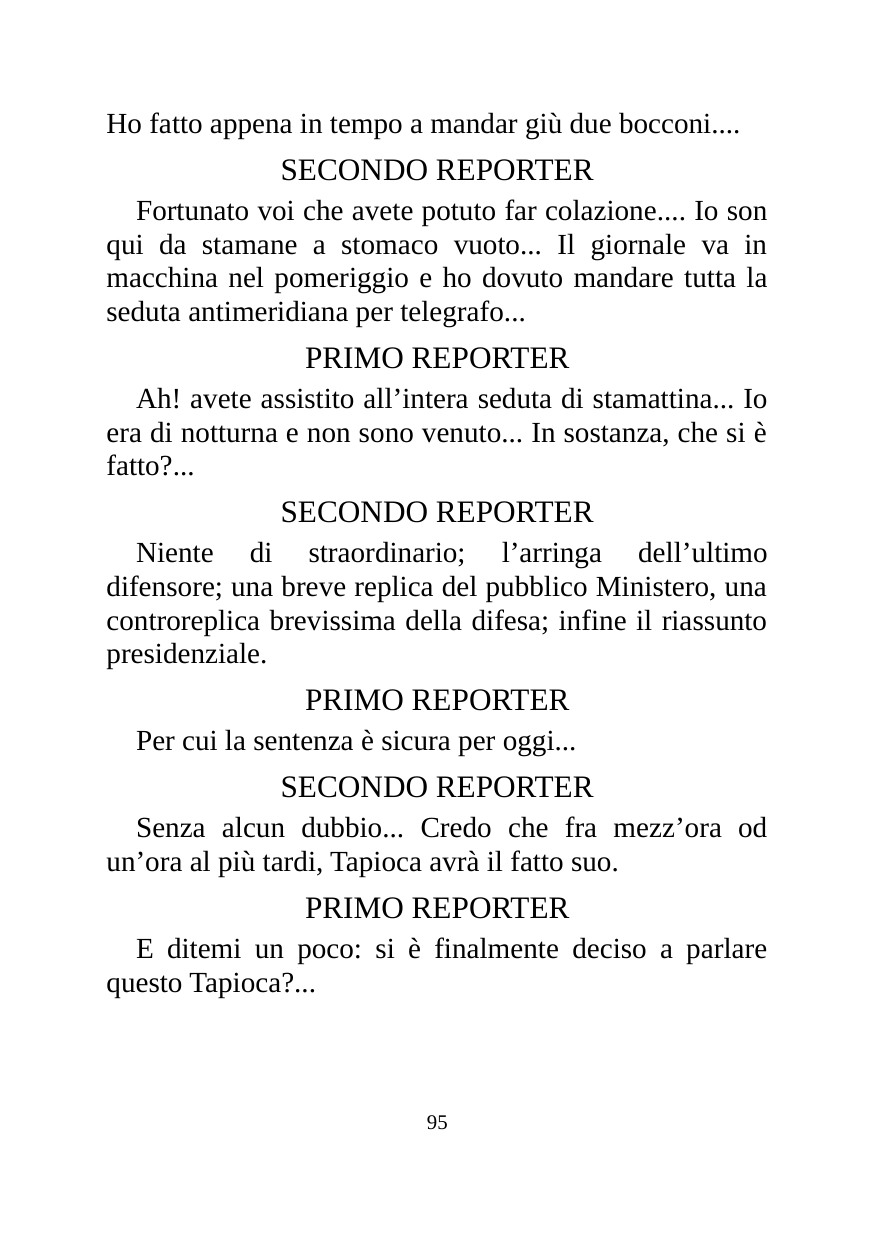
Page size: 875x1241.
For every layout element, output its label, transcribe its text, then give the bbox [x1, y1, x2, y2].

text SECONDO REPORTER [106, 494, 768, 529]
text SECONDO REPORTER [106, 769, 768, 804]
text PRIMO REPORTER [106, 681, 768, 717]
text Niente di straordinario; l’arringa dell’ultimo difensore; una breve replica del pubblico Ministero, una controreplica brevissima della difesa; infine il riassunto presidenziale. [106, 536, 768, 670]
text Per cui la sentenza è sicura per oggi... [106, 723, 768, 757]
text PRIMO REPORTER [106, 339, 768, 375]
text SECONDO REPORTER [106, 152, 768, 187]
text Fortunato voi che avete potuto far colazione.... Io son qui da stamane a stomaco vuoto... Il giornale va in macchina nel pomeriggio e ho dovuto mandare tutta la seduta antimeridiana per telegrafo... [106, 193, 768, 328]
text Ho fatto appena in tempo a mandar giù due bocconi.... [106, 106, 768, 140]
text PRIMO REPORTER [106, 889, 768, 925]
text Ah! avete assistito all’intera seduta di stamattina... Io era di notturna e non sono venuto... In sostanza, che si è fatto?... [106, 381, 768, 482]
text E ditemi un poco: si è finalmente deciso a parlare questo Tapioca?... [106, 931, 768, 998]
text Senza alcun dubbio... Credo che fra mezz’ora od un’ora al più tardi, Tapioca avrà il fatto suo. [106, 811, 768, 878]
